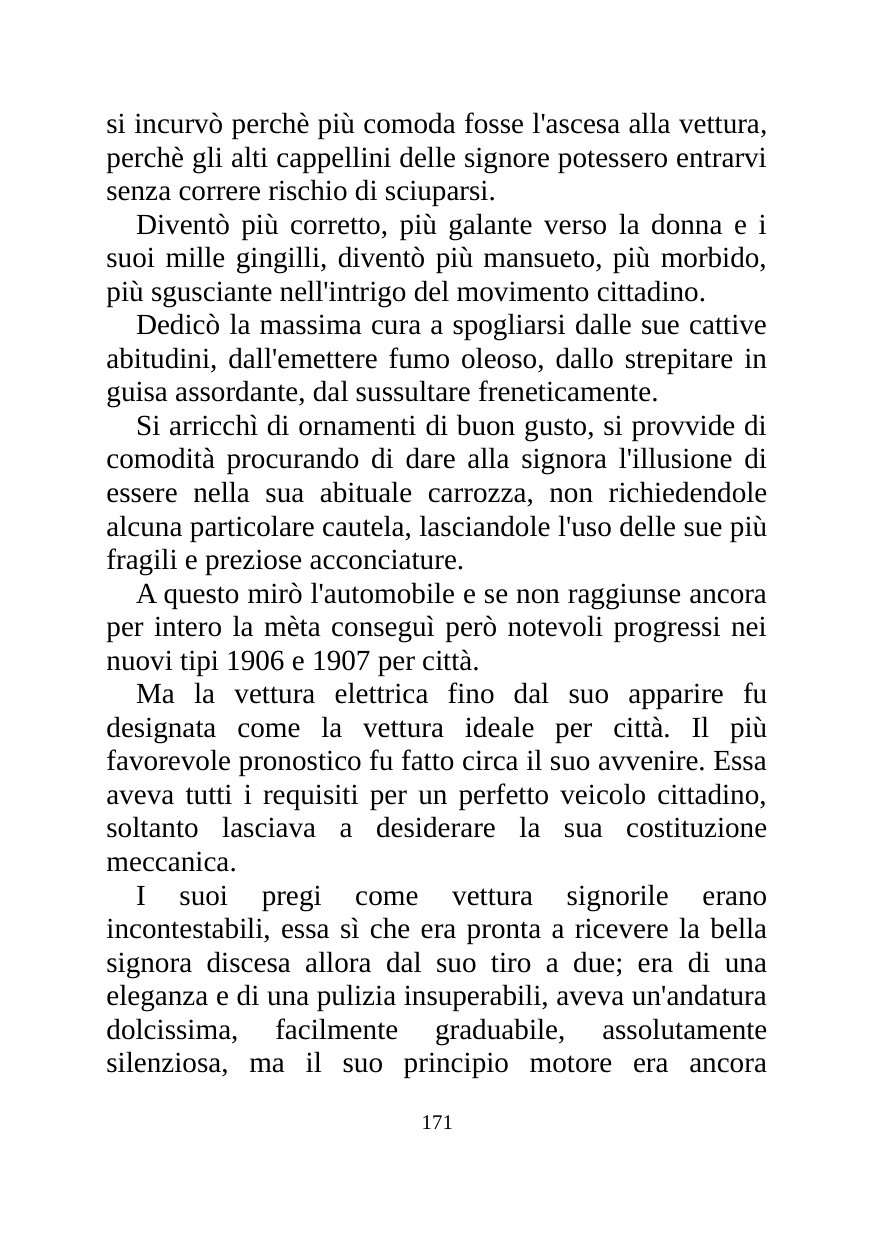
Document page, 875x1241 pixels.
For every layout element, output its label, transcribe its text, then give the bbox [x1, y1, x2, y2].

text si incurvò perchè più comoda fosse l'ascesa alla vettura, perchè gli alti cappellini delle signore potessero entrarvi senza correre rischio di sciuparsi. [106, 106, 768, 207]
text Ma la vettura elettrica fino dal suo apparire fu designata come la vettura ideale per città. Il più favorevole pronostico fu fatto circa il suo avvenire. Essa aveva tutti i requisiti per un perfetto veicolo cittadino, soltanto lasciava a desiderare la sua costituzione meccanica. [106, 676, 768, 878]
text I suoi pregi come vettura signorile erano incontestabili, essa sì che era pronta a ricevere la bella signora discesa allora dal suo tiro a due; era di una eleganza e di una pulizia insuperabili, aveva un'andatura dolcissima, facilmente graduabile, assolutamente silenziosa, ma il suo principio motore era ancora [106, 878, 768, 1079]
text Si arricchì di ornamenti di buon gusto, si provvide di comodità procurando di dare alla signora l'illusione di essere nella sua abituale carrozza, non richiedendole alcuna particolare cautela, lasciandole l'uso delle sue più fragili e preziose acconciature. [106, 408, 768, 576]
text A questo mirò l'automobile e se non raggiunse ancora per intero la mèta conseguì però notevoli progressi nei nuovi tipi 1906 e 1907 per città. [106, 576, 768, 676]
text Diventò più corretto, più galante verso la donna e i suoi mille gingilli, diventò più mansueto, più morbido, più sgusciante nell'intrigo del movimento cittadino. [106, 207, 768, 307]
text Dedicò la massima cura a spogliarsi dalle sue cattive abitudini, dall'emettere fumo oleoso, dallo strepitare in guisa assordante, dal sussultare freneticamente. [106, 307, 768, 408]
